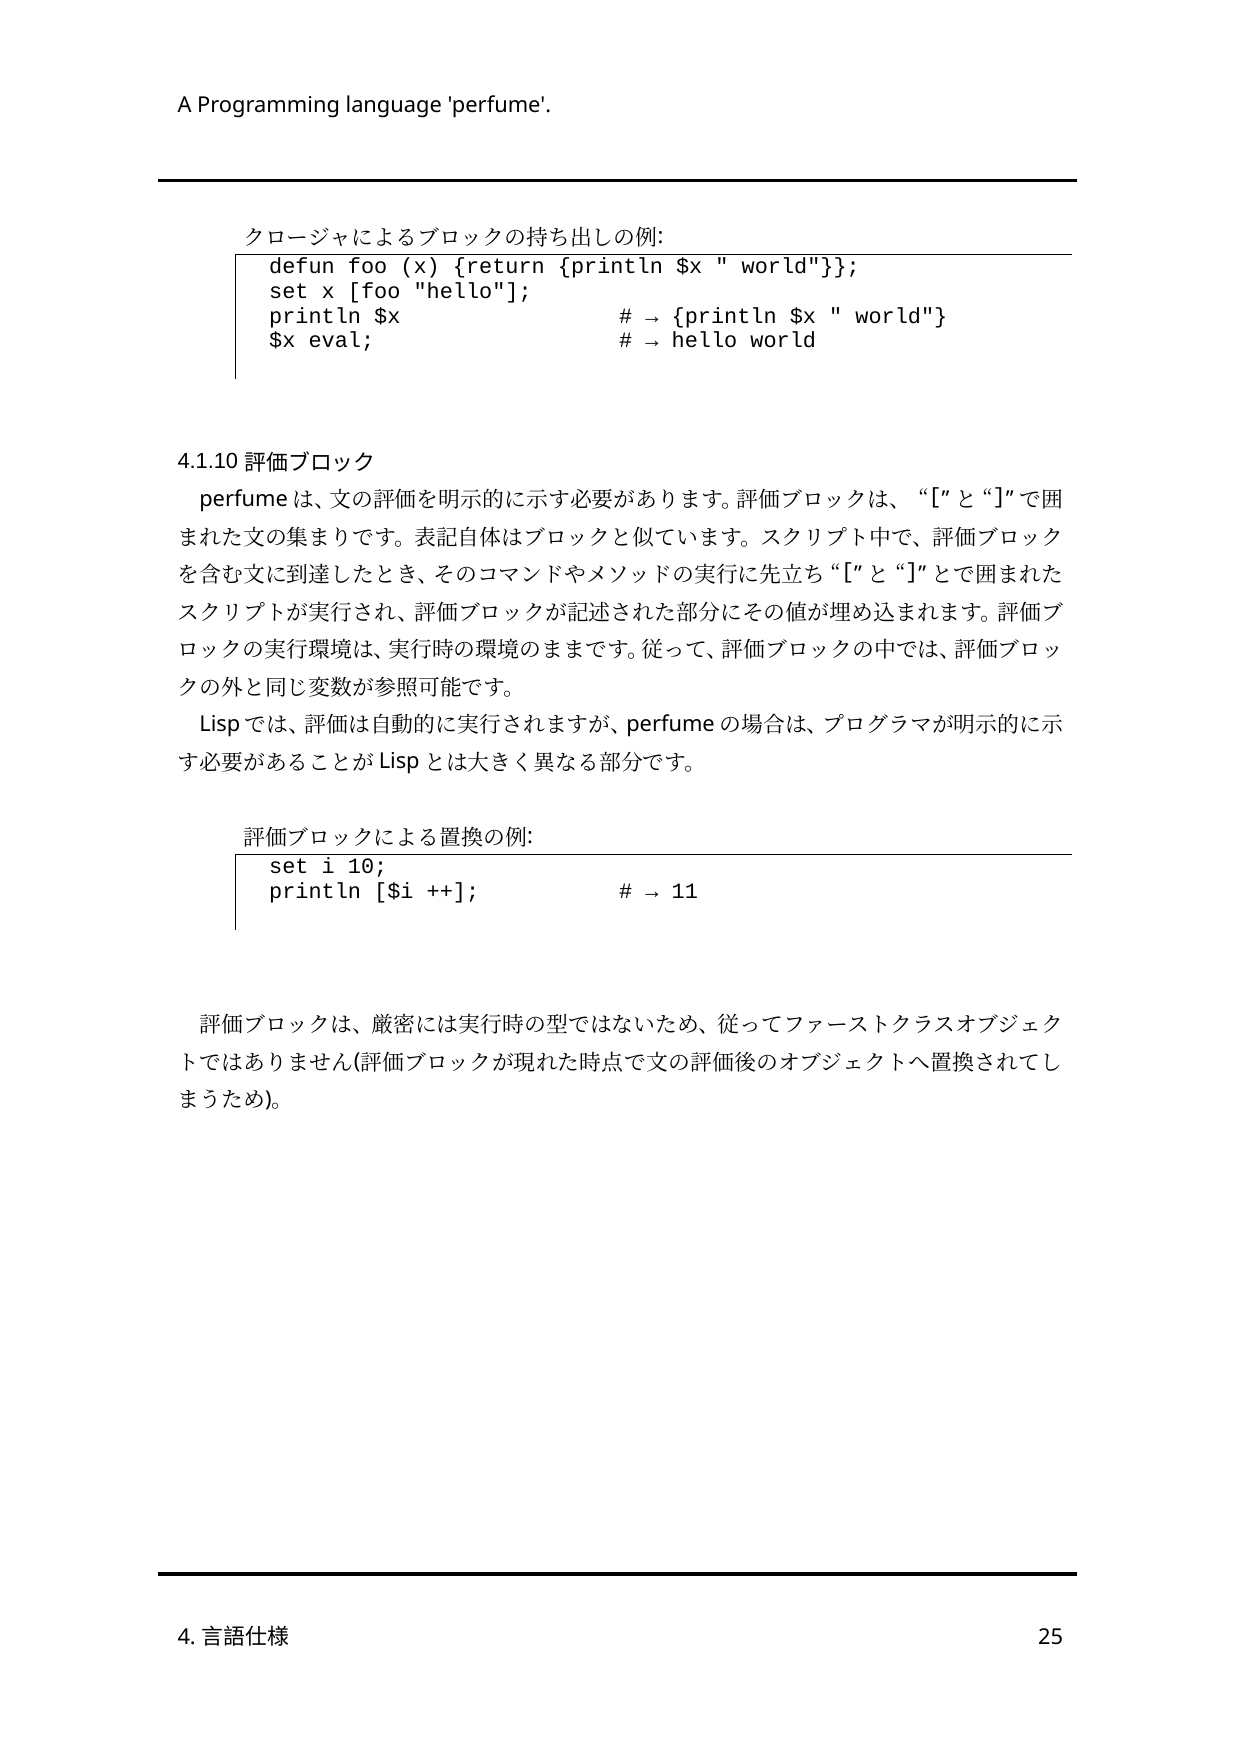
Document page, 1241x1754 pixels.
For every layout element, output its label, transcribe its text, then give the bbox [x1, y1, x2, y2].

table_header defun foo (x) {return {println $x " world"}}; set x [foo "hello"]; println $x # → {println $x " world"} $x eval; # → hello world [236, 255, 1072, 379]
text 評価ブロックによる置換の例: [243, 817, 1063, 854]
text perfumeは、文の評価を明示的に示す必要があります。評価ブロックは、“[” と “]” で囲まれた文の集まりです。表記自体はブロックと似ています。スクリプト中で、評価ブロックを含む文に到達したとき、そのコマンドやメソッドの実行に先立ち “[” と “]” とで囲まれたスクリプトが実行され、評価ブロックが記述された部分にその値が埋め込まれます。評価ブロックの実行環境は、実行時の環境のままです。従って、評価ブロックの中では、評価ブロックの外と同じ変数が参照可能です。 [177, 479, 1063, 704]
subtitle 4.1.10 評価ブロック [177, 442, 1063, 479]
table_header set i 10; println [$i ++]; # → 11 [236, 855, 1072, 929]
text Lispでは、評価は自動的に実行されますが、perfumeの場合は、プログラマが明示的に示す必要があることがLispとは大きく異なる部分です。 [177, 704, 1063, 779]
text クロージャによるブロックの持ち出しの例: [243, 217, 1063, 254]
text 評価ブロックは、厳密には実行時の型ではないため、従ってファーストクラスオブジェクトではありません(評価ブロックが現れた時点で文の評価後のオブジェクトへ置換されてしまうため)。 [177, 1004, 1063, 1117]
